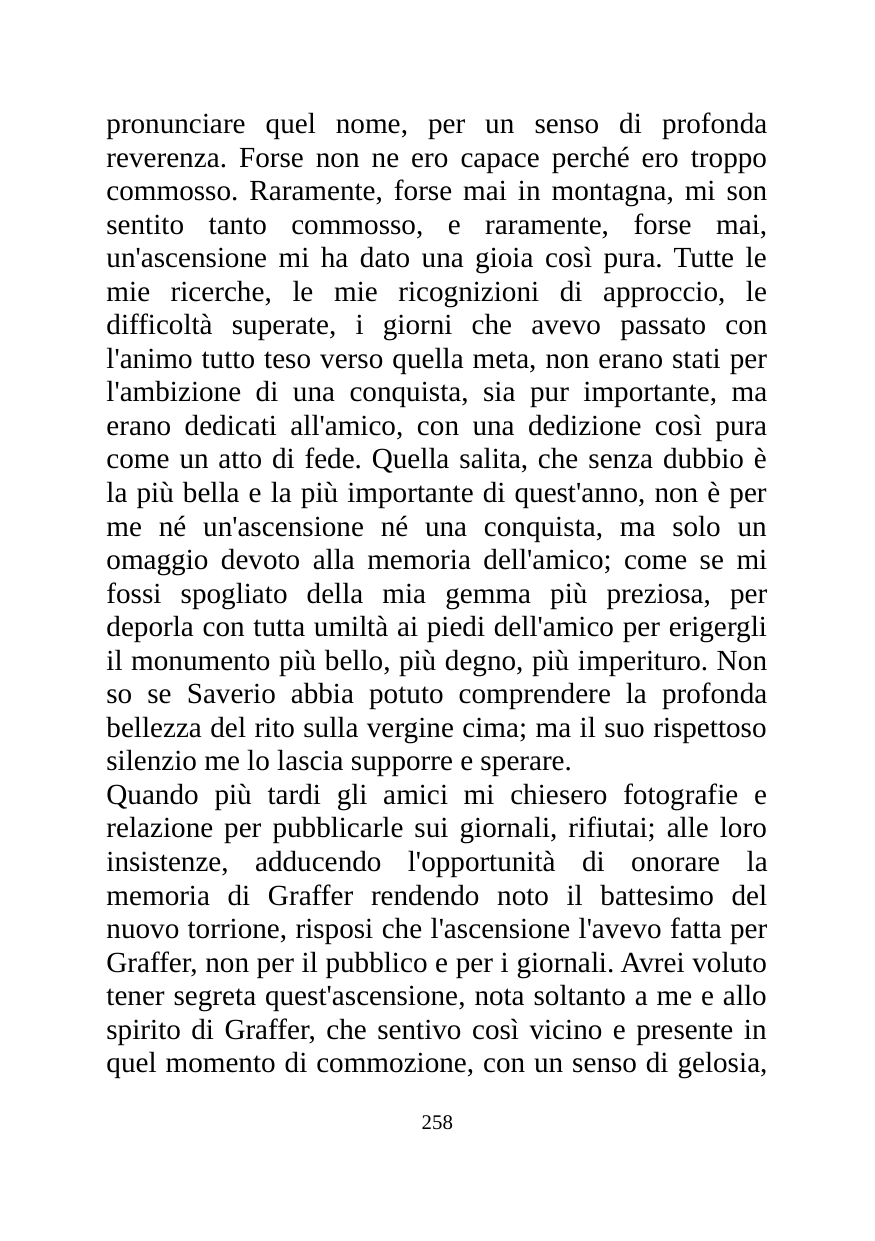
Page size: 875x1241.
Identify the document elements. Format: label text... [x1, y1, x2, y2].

text pronunciare quel nome, per un senso di profonda reverenza. Forse non ne ero capace perché ero troppo commosso. Raramente, forse mai in montagna, mi son sentito tanto commosso, e raramente, forse mai, un'ascensione mi ha dato una gioia così pura. Tutte le mie ricerche, le mie ricognizioni di approccio, le difficoltà superate, i giorni che avevo passato con l'animo tutto teso verso quella meta, non erano stati per l'ambizione di una conquista, sia pur importante, ma erano dedicati all'amico, con una dedizione così pura come un atto di fede. Quella salita, che senza dubbio è la più bella e la più importante di quest'anno, non è per me né un'ascensione né una conquista, ma solo un omaggio devoto alla memoria dell'amico; come se mi fossi spogliato della mia gemma più preziosa, per deporla con tutta umiltà ai piedi dell'amico per erigergli il monumento più bello, più degno, più imperituro. Non so se Saverio abbia potuto comprendere la profonda bellezza del rito sulla vergine cima; ma il suo rispettoso silenzio me lo lascia supporre e sperare. [106, 106, 768, 777]
text Quando più tardi gli amici mi chiesero fotografie e relazione per pubblicarle sui giornali, rifiutai; alle loro insistenze, adducendo l'opportunità di onorare la memoria di Graffer rendendo noto il battesimo del nuovo torrione, risposi che l'ascensione l'avevo fatta per Graffer, non per il pubblico e per i giornali. Avrei voluto tener segreta quest'ascensione, nota soltanto a me e allo spirito di Graffer, che sentivo così vicino e presente in quel momento di commozione, con un senso di gelosia, [106, 777, 768, 1079]
